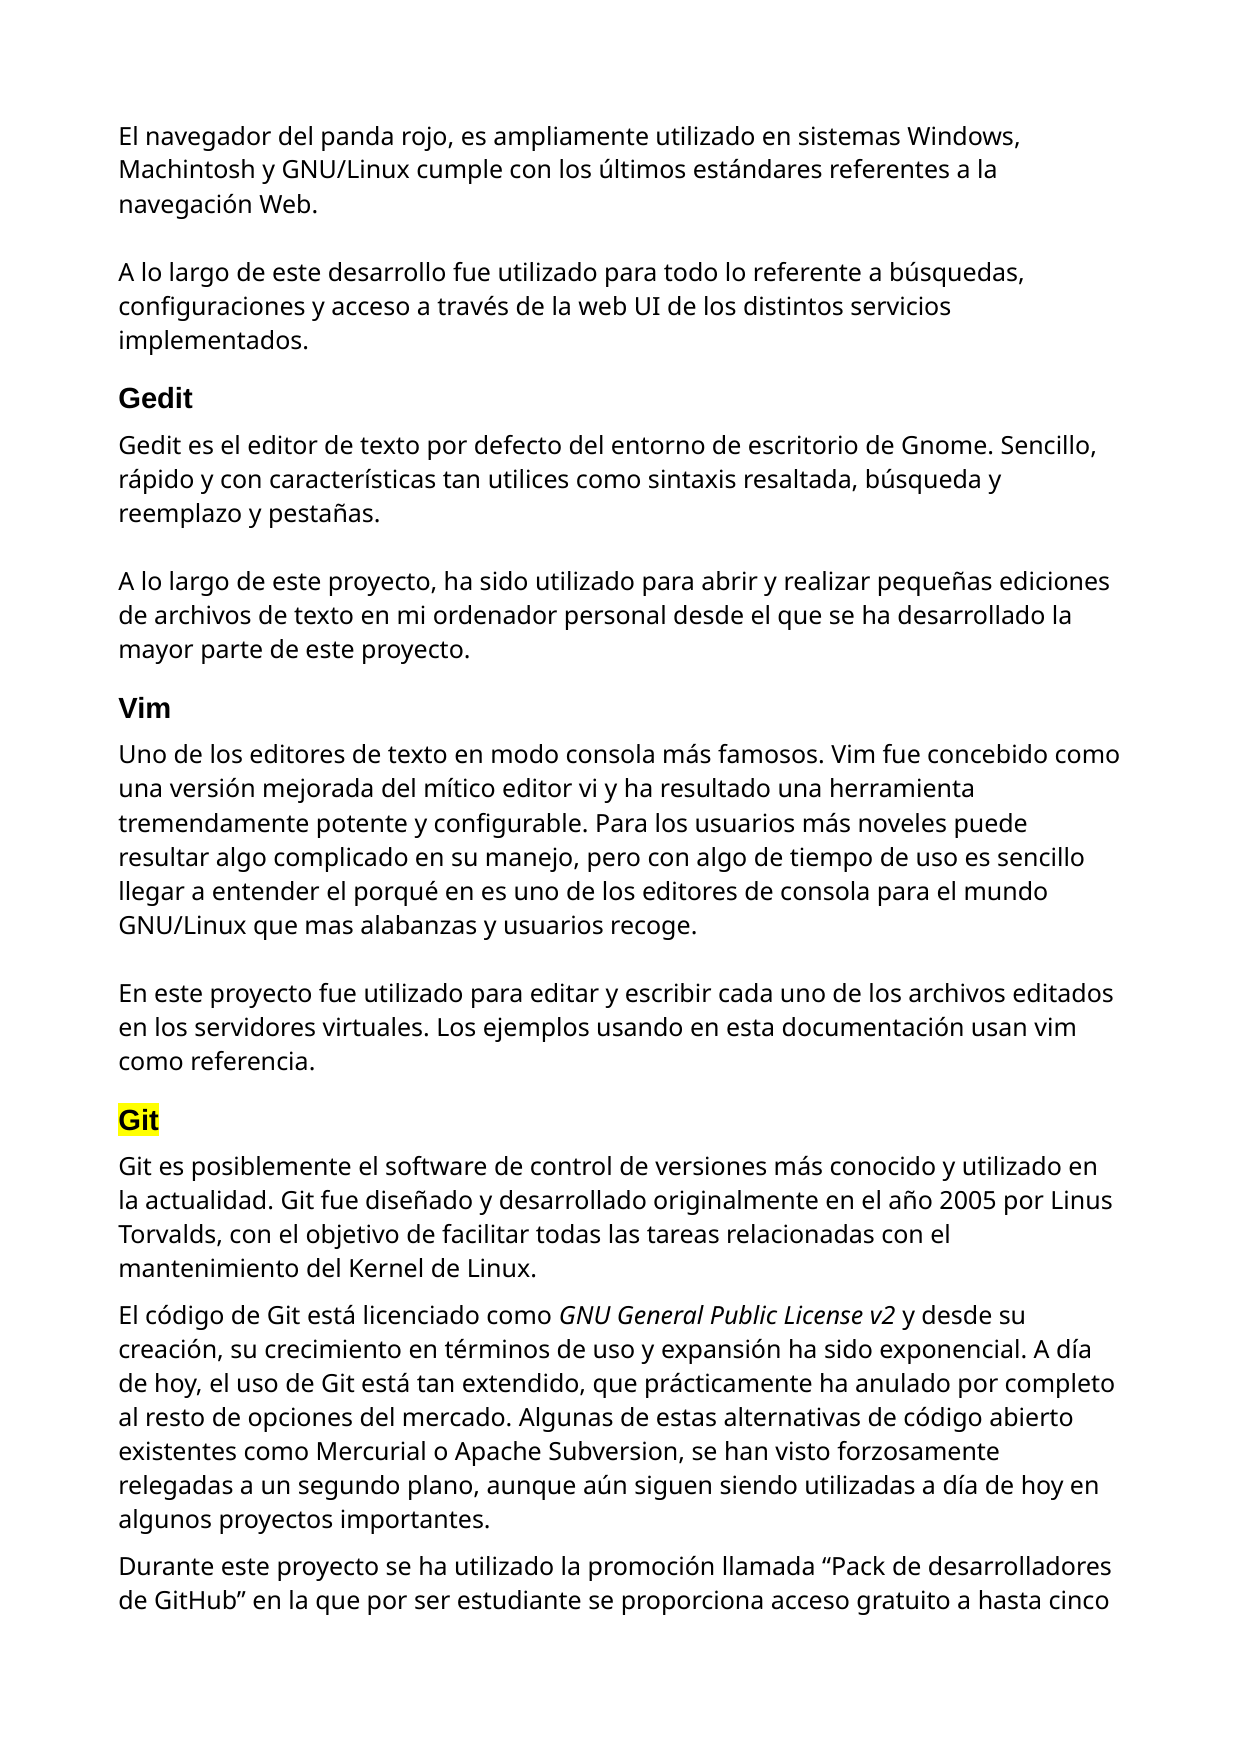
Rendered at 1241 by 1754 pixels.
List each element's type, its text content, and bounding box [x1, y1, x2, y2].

text Uno de los editores de texto en modo consola más famosos. Vim fue concebido como una versión mejorada del mítico editor vi y ha resultado una herramienta tremendamente potente y configurable. Para los usuarios más noveles puede resultar algo complicado en su manejo, pero con algo de tiempo de uso es sencillo llegar a entender el porqué en es uno de los editores de consola para el mundo GNU/Linux que mas alabanzas y usuarios recoge. [118, 737, 1122, 941]
subtitle Git [118, 1103, 1122, 1136]
text El navegador del panda rojo, es ampliamente utilizado en sistemas Windows, Machintosh y GNU/Linux cumple con los últimos estándares referentes a la navegación Web. [118, 118, 1122, 220]
text En este proyecto fue utilizado para editar y escribir cada uno de los archivos editados en los servidores virtuales. Los ejemplos usando en esta documentación usan vim como referencia. [118, 976, 1122, 1078]
subtitle Gedit [118, 382, 1122, 415]
text Durante este proyecto se ha utilizado la promoción llamada “Pack de desarrolladores de GitHub” en la que por ser estudiante se proporciona acceso gratuito a hasta cinco [118, 1548, 1122, 1617]
text A lo largo de este desarrollo fue utilizado para todo lo referente a búsquedas, configuraciones y acceso a través de la web UI de los distintos servicios implementados. [118, 254, 1122, 357]
subtitle Vim [118, 691, 1122, 724]
text Gedit es el editor de texto por defecto del entorno de escritorio de Gnome. Sencillo, rápido y con características tan utilices como sintaxis resaltada, búsqueda y reemplazo y pestañas. [118, 428, 1122, 530]
text El código de Git está licenciado como GNU General Public License v2 y desde su creación, su crecimiento en términos de uso y expansión ha sido exponencial. A día de hoy, el uso de Git está tan extendido, que prácticamente ha anulado por completo al resto de opciones del mercado. Algunas de estas alternativas de código abierto existentes como Mercurial o Apache Subversion, se han visto forzosamente relegadas a un segundo plano, aunque aún siguen siendo utilizadas a día de hoy en algunos proyectos importantes. [118, 1297, 1122, 1536]
text Git es posiblemente el software de control de versiones más conocido y utilizado en la actualidad. Git fue diseñado y desarrollado originalmente en el año 2005 por Linus Torvalds, con el objetivo de facilitar todas las tareas relacionadas con el mantenimiento del Kernel de Linux. [118, 1149, 1122, 1285]
text A lo largo de este proyecto, ha sido utilizado para abrir y realizar pequeñas ediciones de archivos de texto en mi ordenador personal desde el que se ha desarrollado la mayor parte de este proyecto. [118, 564, 1122, 666]
